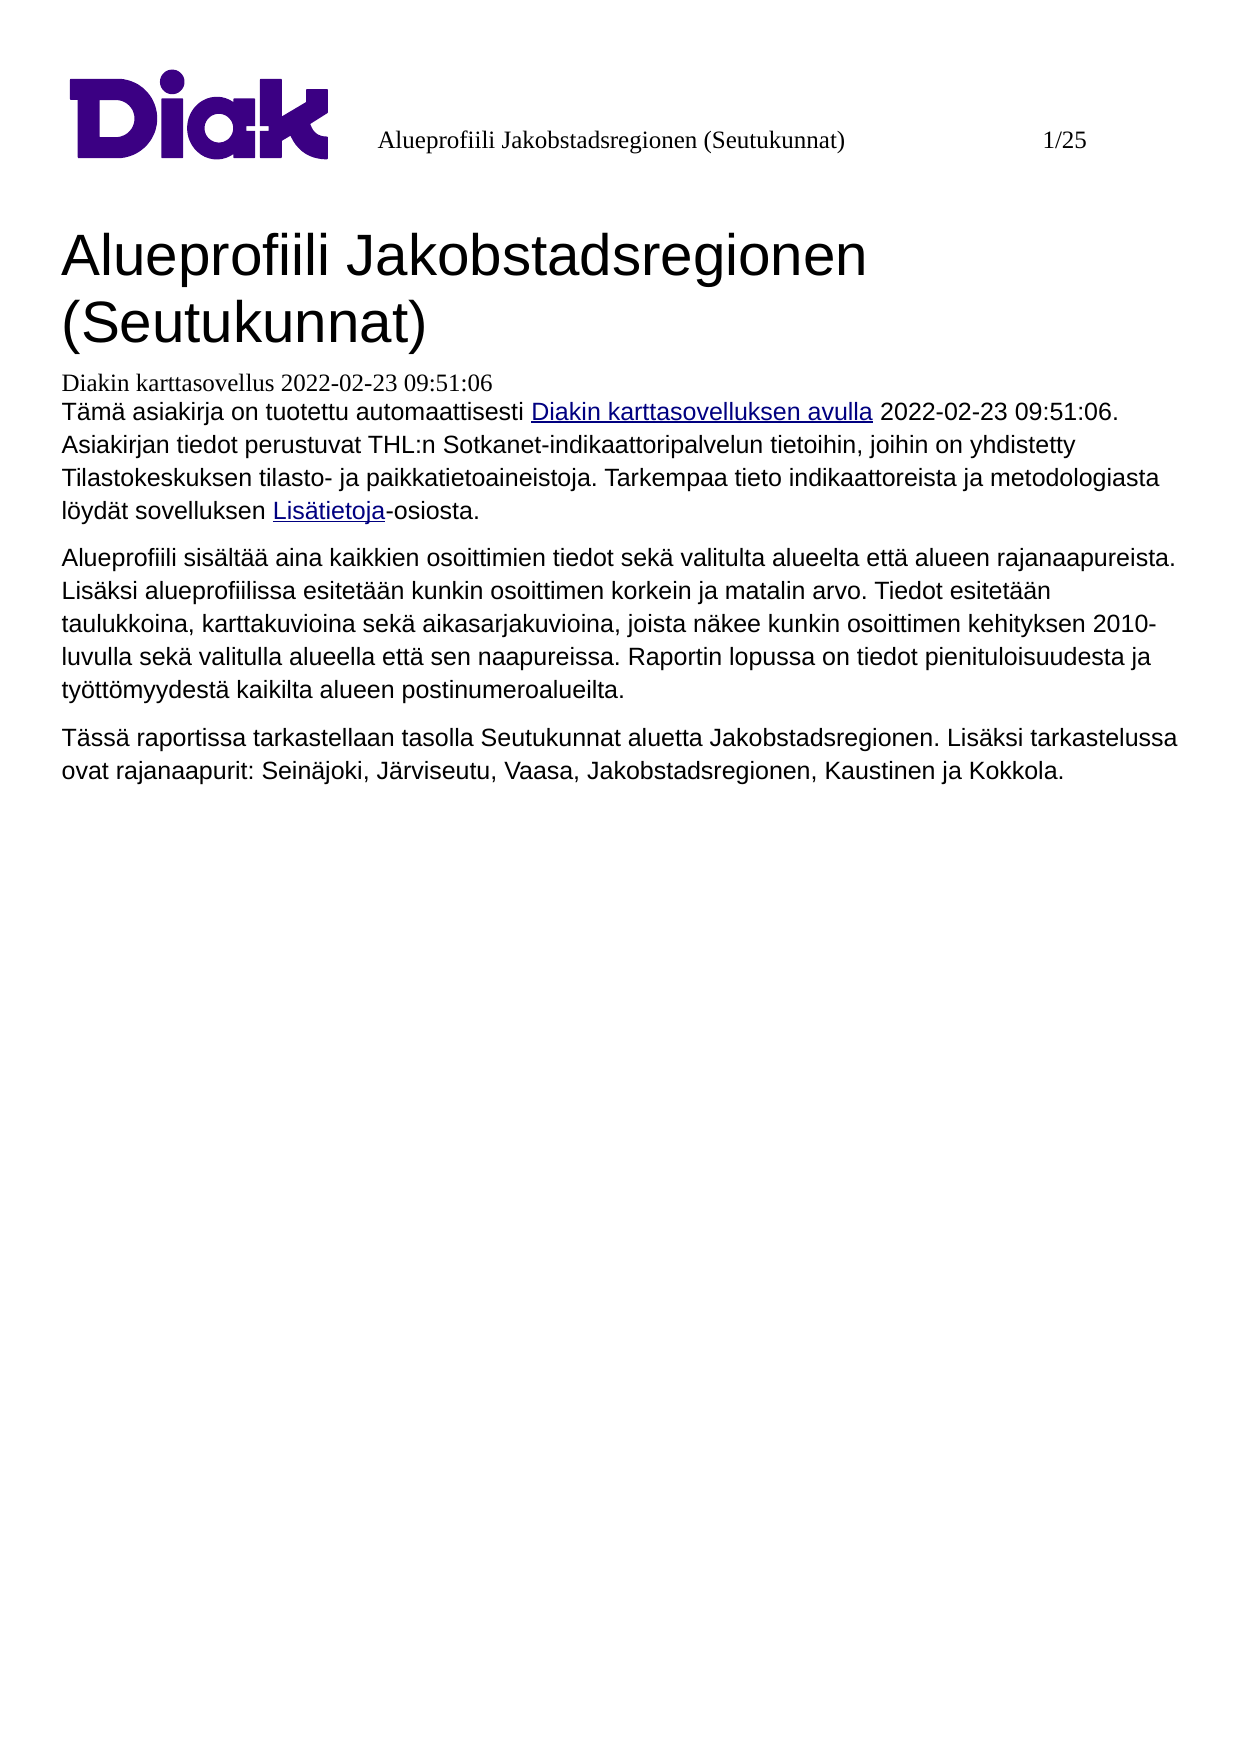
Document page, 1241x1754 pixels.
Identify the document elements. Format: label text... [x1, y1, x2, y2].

text Tässä raportissa tarkastellaan tasolla Seutukunnat aluetta Jakobstadsregionen. Lisäksi tarkastelussa ovat rajanaapurit: Seinäjoki, Järviseutu, Vaasa, Jakobstadsregionen, Kaustinen ja Kokkola. [61, 723, 1179, 785]
text Alueprofiili sisältää aina kaikkien osoittimien tiedot sekä valitulta alueelta että alueen rajanaapureista. Lisäksi alueprofiilissa esitetään kunkin osoittimen korkein ja matalin arvo. Tiedot esitetään taulukkoina, karttakuvioina sekä aikasarjakuvioina, joista näkee kunkin osoittimen kehityksen 2010-luvulla sekä valitulla alueella että sen naapureissa. Raportin lopussa on tiedot pienituloisuudesta ja työttömyydestä kaikilta alueen postinumeroalueilta. [61, 543, 1179, 704]
title Alueprofiili Jakobstadsregionen (Seutukunnat) [61, 221, 1179, 355]
text Tämä asiakirja on tuotettu automaattisesti Diakin karttasovelluksen avulla 2022-02-23 09:51:06. Asiakirjan tiedot perustuvat THL:n Sotkanet-indikaattoripalvelun tietoihin, joihin on yhdistetty Tilastokeskuksen tilasto- ja paikkatietoaineistoja. Tarkempaa tieto indikaattoreista ja metodologiasta löydät sovelluksen Lisätietoja-osiosta. [61, 397, 1179, 524]
text Diakin karttasovellus 2022-02-23 09:51:06 [61, 368, 1179, 397]
